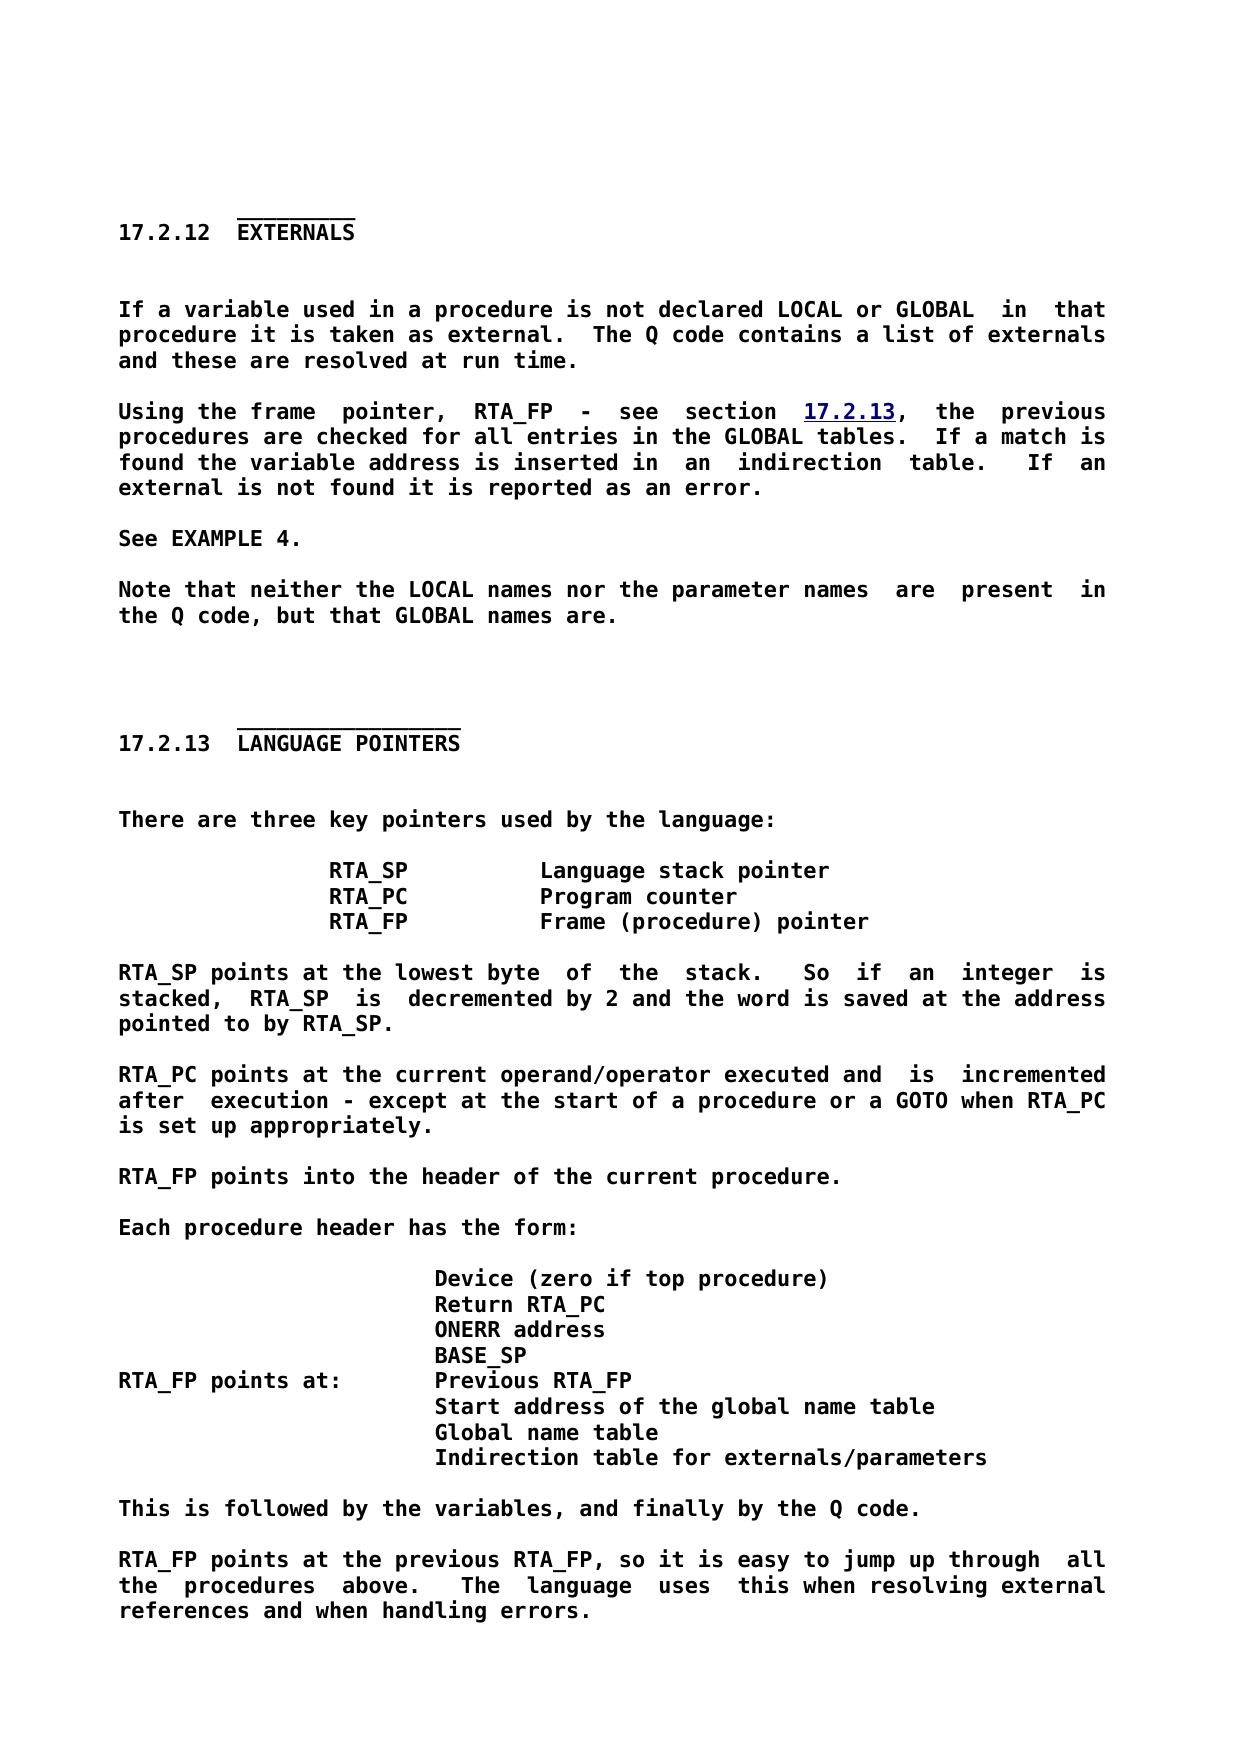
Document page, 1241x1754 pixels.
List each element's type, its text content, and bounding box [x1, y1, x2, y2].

text 17.2.13 LANGUAGE POINTERS [118, 731, 1122, 756]
text RTA_FP Frame (procedure) pointer [118, 909, 1122, 935]
text RTA_PC points at the current operand/operator executed and is incremented [118, 1062, 1122, 1088]
text Indirection table for externals/parameters [118, 1445, 1122, 1471]
text procedures are checked for all entries in the GLOBAL tables. If a match is [118, 424, 1122, 450]
text is set up appropriately. [118, 1113, 1122, 1139]
text stacked, RTA_SP is decremented by 2 and the word is saved at the address [118, 986, 1122, 1011]
text _________________ [118, 705, 1122, 731]
text the Q code, but that GLOBAL names are. [118, 603, 1122, 628]
text RTA_SP points at the lowest byte of the stack. So if an integer is [118, 960, 1122, 986]
text procedure it is taken as external. The Q code contains a list of externals [118, 322, 1122, 348]
text RTA_FP points into the header of the current procedure. [118, 1164, 1122, 1190]
text and these are resolved at run time. [118, 348, 1122, 373]
text 17.2.12 EXTERNALS [118, 220, 1122, 246]
text See EXAMPLE 4. [118, 526, 1122, 552]
text RTA_SP Language stack pointer [118, 858, 1122, 884]
text _________ [118, 195, 1122, 220]
text external is not found it is reported as an error. [118, 475, 1122, 501]
text pointed to by RTA_SP. [118, 1011, 1122, 1037]
text If a variable used in a procedure is not declared LOCAL or GLOBAL in that [118, 297, 1122, 322]
text found the variable address is inserted in an indirection table. If an [118, 450, 1122, 475]
text references and when handling errors. [118, 1598, 1122, 1624]
text the procedures above. The language uses this when resolving external [118, 1573, 1122, 1598]
text Start address of the global name table [118, 1394, 1122, 1420]
text RTA_PC Program counter [118, 884, 1122, 909]
text after execution - except at the start of a procedure or a GOTO when RTA_PC [118, 1088, 1122, 1113]
text Global name table [118, 1420, 1122, 1445]
text There are three key pointers used by the language: [118, 807, 1122, 833]
text Return RTA_PC [118, 1292, 1122, 1318]
text Note that neither the LOCAL names nor the parameter names are present in [118, 577, 1122, 603]
text BASE_SP [118, 1343, 1122, 1369]
text ONERR address [118, 1318, 1122, 1343]
text RTA_FP points at the previous RTA_FP, so it is easy to jump up through all [118, 1547, 1122, 1573]
text This is followed by the variables, and finally by the Q code. [118, 1496, 1122, 1522]
text Device (zero if top procedure) [118, 1267, 1122, 1292]
text Using the frame pointer, RTA_FP - see section 17.2.13, the previous [118, 399, 1122, 424]
text RTA_FP points at: Previous RTA_FP [118, 1369, 1122, 1394]
text Each procedure header has the form: [118, 1216, 1122, 1241]
